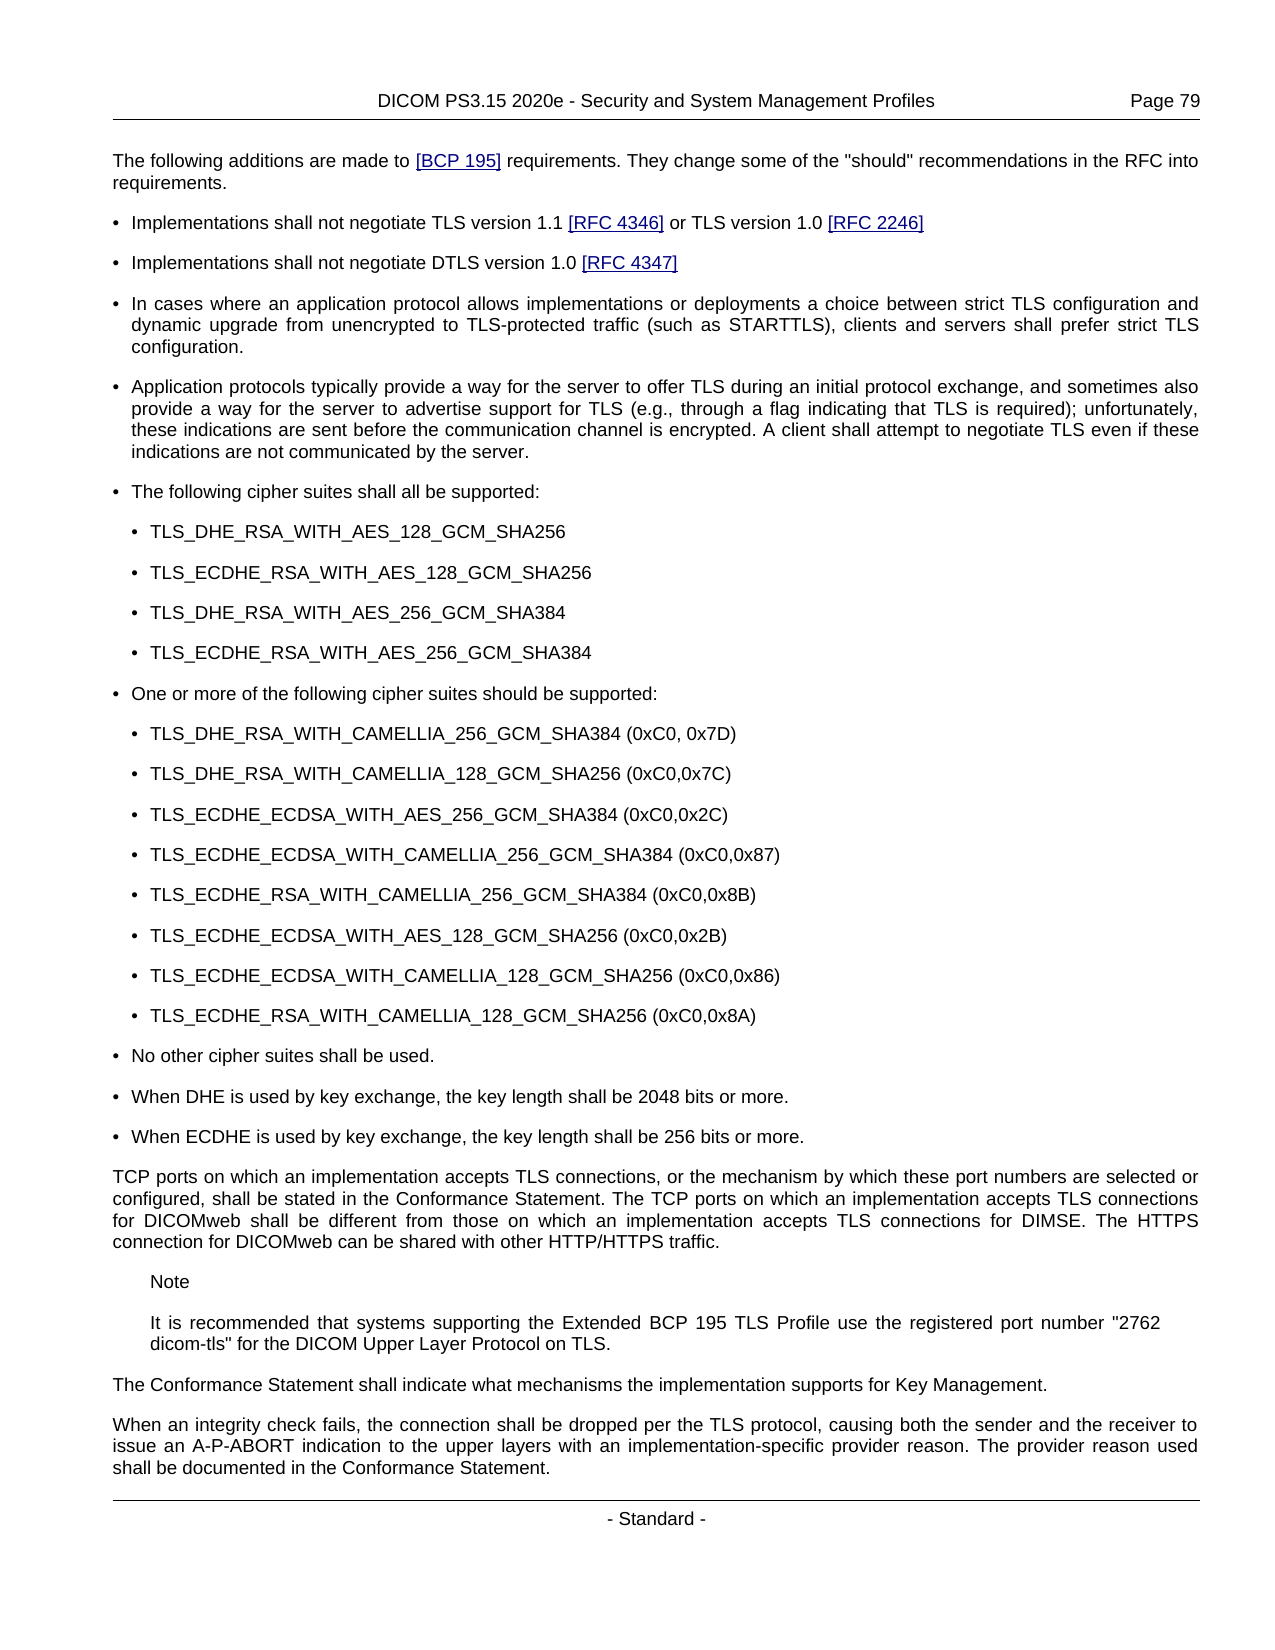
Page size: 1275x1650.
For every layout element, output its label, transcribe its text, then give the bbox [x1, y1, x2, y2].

text • TLS_ECDHE_ECDSA_WITH_CAMELLIA_128_GCM_SHA256 (0xC0,0x86) [131, 965, 1200, 986]
text • Application protocols typically provide a way for the server to offer TLS during an initial protocol exchange, and sometimes also provide a way for the server to advertise support for TLS (e.g., through a flag indicating that TLS is required); unfortunately, these indications are sent before the communication channel is encrypted. A client shall attempt to negotiate TLS even if these indications are not communicated by the server. [112, 376, 1200, 462]
text • TLS_DHE_RSA_WITH_AES_256_GCM_SHA384 [131, 602, 1200, 623]
text • Implementations shall not negotiate TLS version 1.1 [RFC 4346] or TLS version 1.0 [RFC 2246] [112, 212, 1200, 233]
text • No other cipher suites shall be used. [112, 1045, 1200, 1067]
text • TLS_DHE_RSA_WITH_AES_128_GCM_SHA256 [131, 521, 1200, 543]
text • TLS_ECDHE_RSA_WITH_AES_128_GCM_SHA256 [131, 562, 1200, 583]
text • TLS_ECDHE_ECDSA_WITH_CAMELLIA_256_GCM_SHA384 (0xC0,0x87) [131, 844, 1200, 865]
text • Implementations shall not negotiate DTLS version 1.0 [RFC 4347] [112, 252, 1200, 274]
text • One or more of the following cipher suites should be supported: [112, 682, 1200, 704]
text Note [150, 1271, 1162, 1293]
text • TLS_ECDHE_RSA_WITH_CAMELLIA_256_GCM_SHA384 (0xC0,0x8B) [131, 884, 1200, 906]
text • When ECDHE is used by key exchange, the key length shall be 256 bits or more. [112, 1126, 1200, 1147]
text • TLS_ECDHE_ECDSA_WITH_AES_256_GCM_SHA384 (0xC0,0x2C) [131, 803, 1200, 825]
text The Conformance Statement shall indicate what mechanisms the implementation supports for Key Management. [112, 1373, 1200, 1395]
text • The following cipher suites shall all be supported: [112, 481, 1200, 502]
text • TLS_ECDHE_RSA_WITH_CAMELLIA_128_GCM_SHA256 (0xC0,0x8A) [131, 1005, 1200, 1027]
text The following additions are made to [BCP 195] requirements. They change some of the "should" recommendations in the RFC into requirements. [112, 150, 1200, 193]
text • TLS_DHE_RSA_WITH_CAMELLIA_256_GCM_SHA384 (0xC0, 0x7D) [131, 723, 1200, 744]
text • In cases where an application protocol allows implementations or deployments a choice between strict TLS configuration and dynamic upgrade from unencrypted to TLS-protected traffic (such as STARTTLS), clients and servers shall prefer strict TLS configuration. [112, 292, 1200, 357]
text It is recommended that systems supporting the Extended BCP 195 TLS Profile use the registered port number "2762 dicom-tls" for the DICOM Upper Layer Protocol on TLS. [150, 1312, 1162, 1355]
text • TLS_DHE_RSA_WITH_CAMELLIA_128_GCM_SHA256 (0xC0,0x7C) [131, 763, 1200, 785]
text When an integrity check fails, the connection shall be dropped per the TLS protocol, causing both the sender and the receiver to issue an A-P-ABORT indication to the upper layers with an implementation-specific provider reason. The provider reason used shall be documented in the Conformance Statement. [112, 1414, 1200, 1478]
text • When DHE is used by key exchange, the key length shall be 2048 bits or more. [112, 1086, 1200, 1107]
text • TLS_ECDHE_RSA_WITH_AES_256_GCM_SHA384 [131, 642, 1200, 664]
text TCP ports on which an implementation accepts TLS connections, or the mechanism by which these port numbers are selected or configured, shall be stated in the Conformance Statement. The TCP ports on which an implementation accepts TLS connections for DICOMweb shall be different from those on which an implementation accepts TLS connections for DIMSE. The HTTPS connection for DICOMweb can be shared with other HTTP/HTTPS traffic. [112, 1166, 1200, 1252]
text • TLS_ECDHE_ECDSA_WITH_AES_128_GCM_SHA256 (0xC0,0x2B) [131, 924, 1200, 946]
